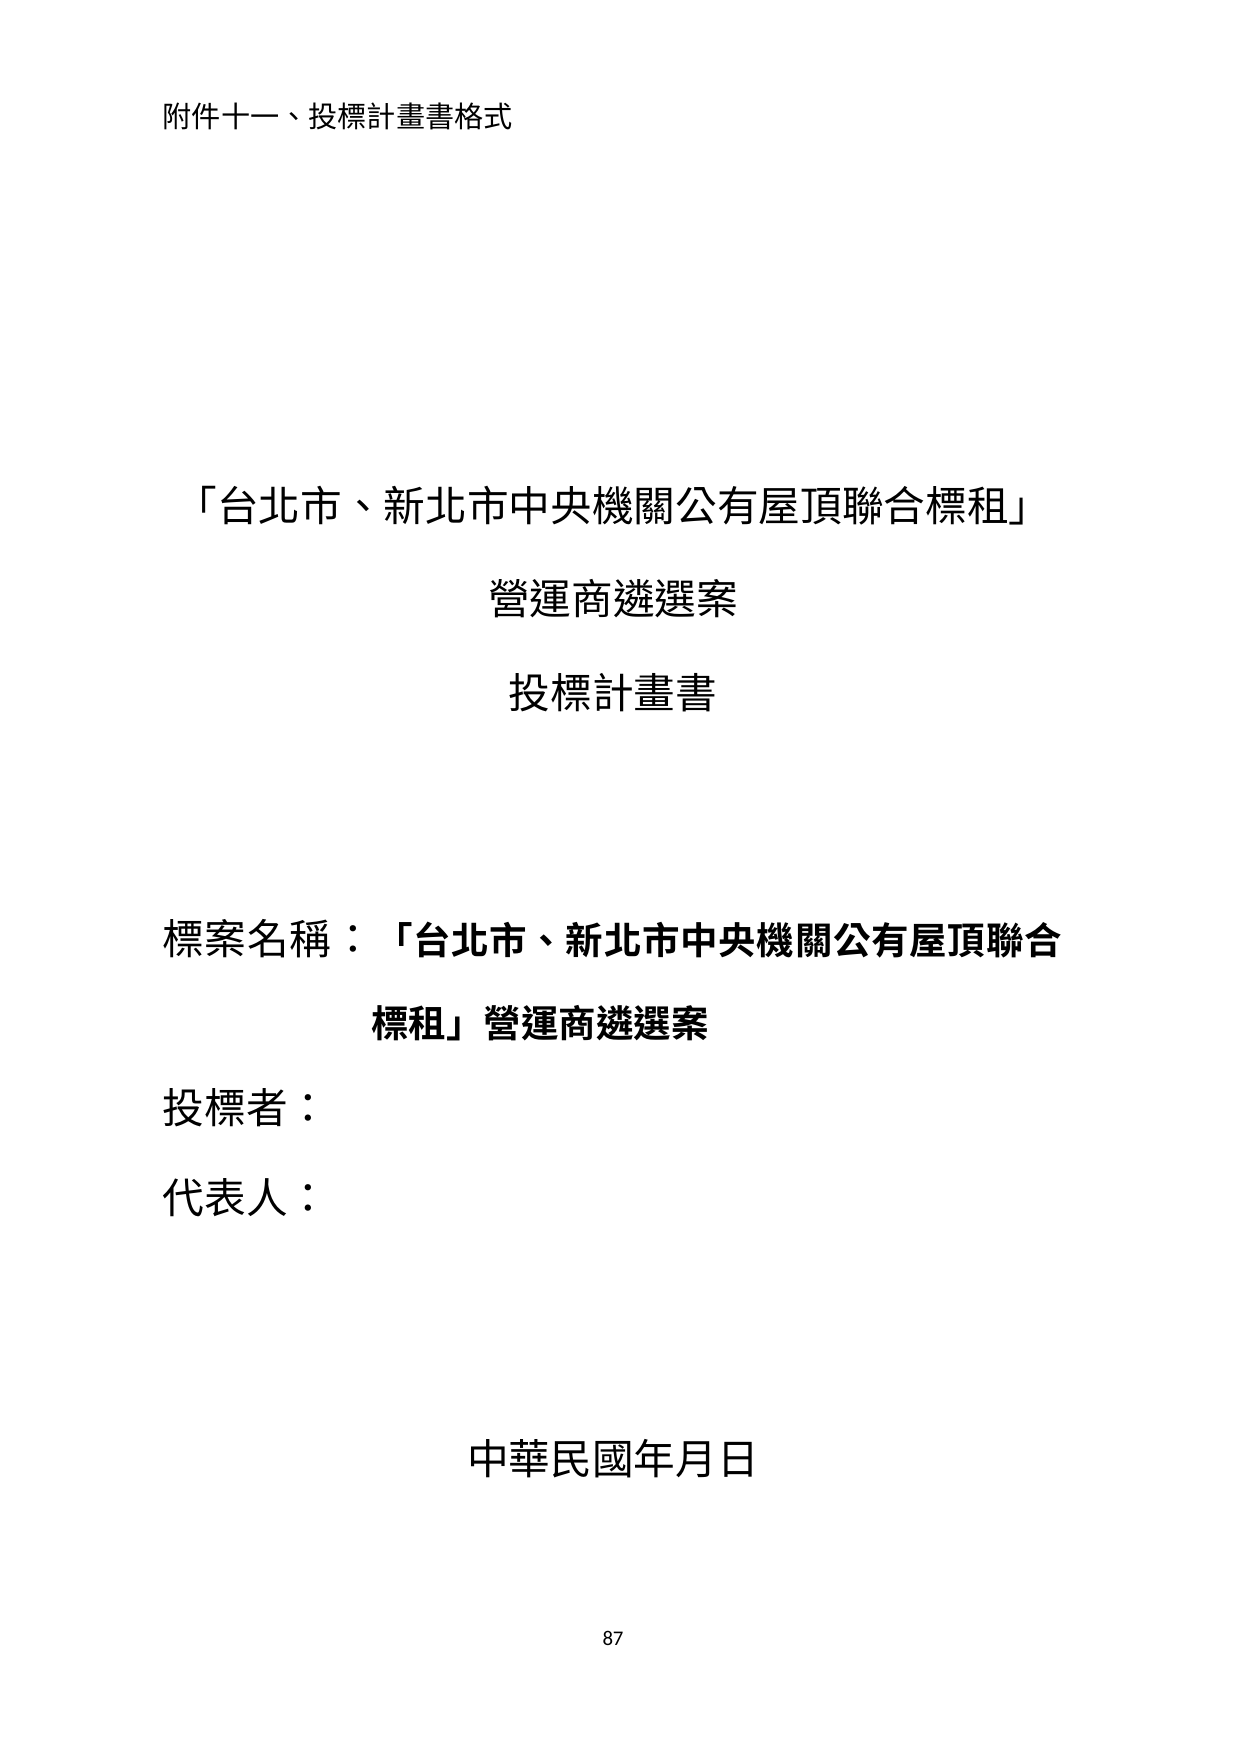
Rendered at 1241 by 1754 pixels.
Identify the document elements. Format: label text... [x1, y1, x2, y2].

text 營運商遴選案 投標計畫書 [162, 540, 1063, 727]
text 投標者： [162, 1075, 1063, 1135]
subtitle 附件十一、投標計畫書格式 [162, 89, 1063, 137]
text 「台北市、新北市中央機關公有屋頂聯合標租」 [162, 446, 1063, 540]
text 標案名稱：「台北市、新北市中央機關公有屋頂聯合標租」營運商遴選案 [162, 906, 1063, 1048]
text 中華民國年月日 [162, 1426, 1063, 1486]
text 代表人： [162, 1165, 1063, 1226]
